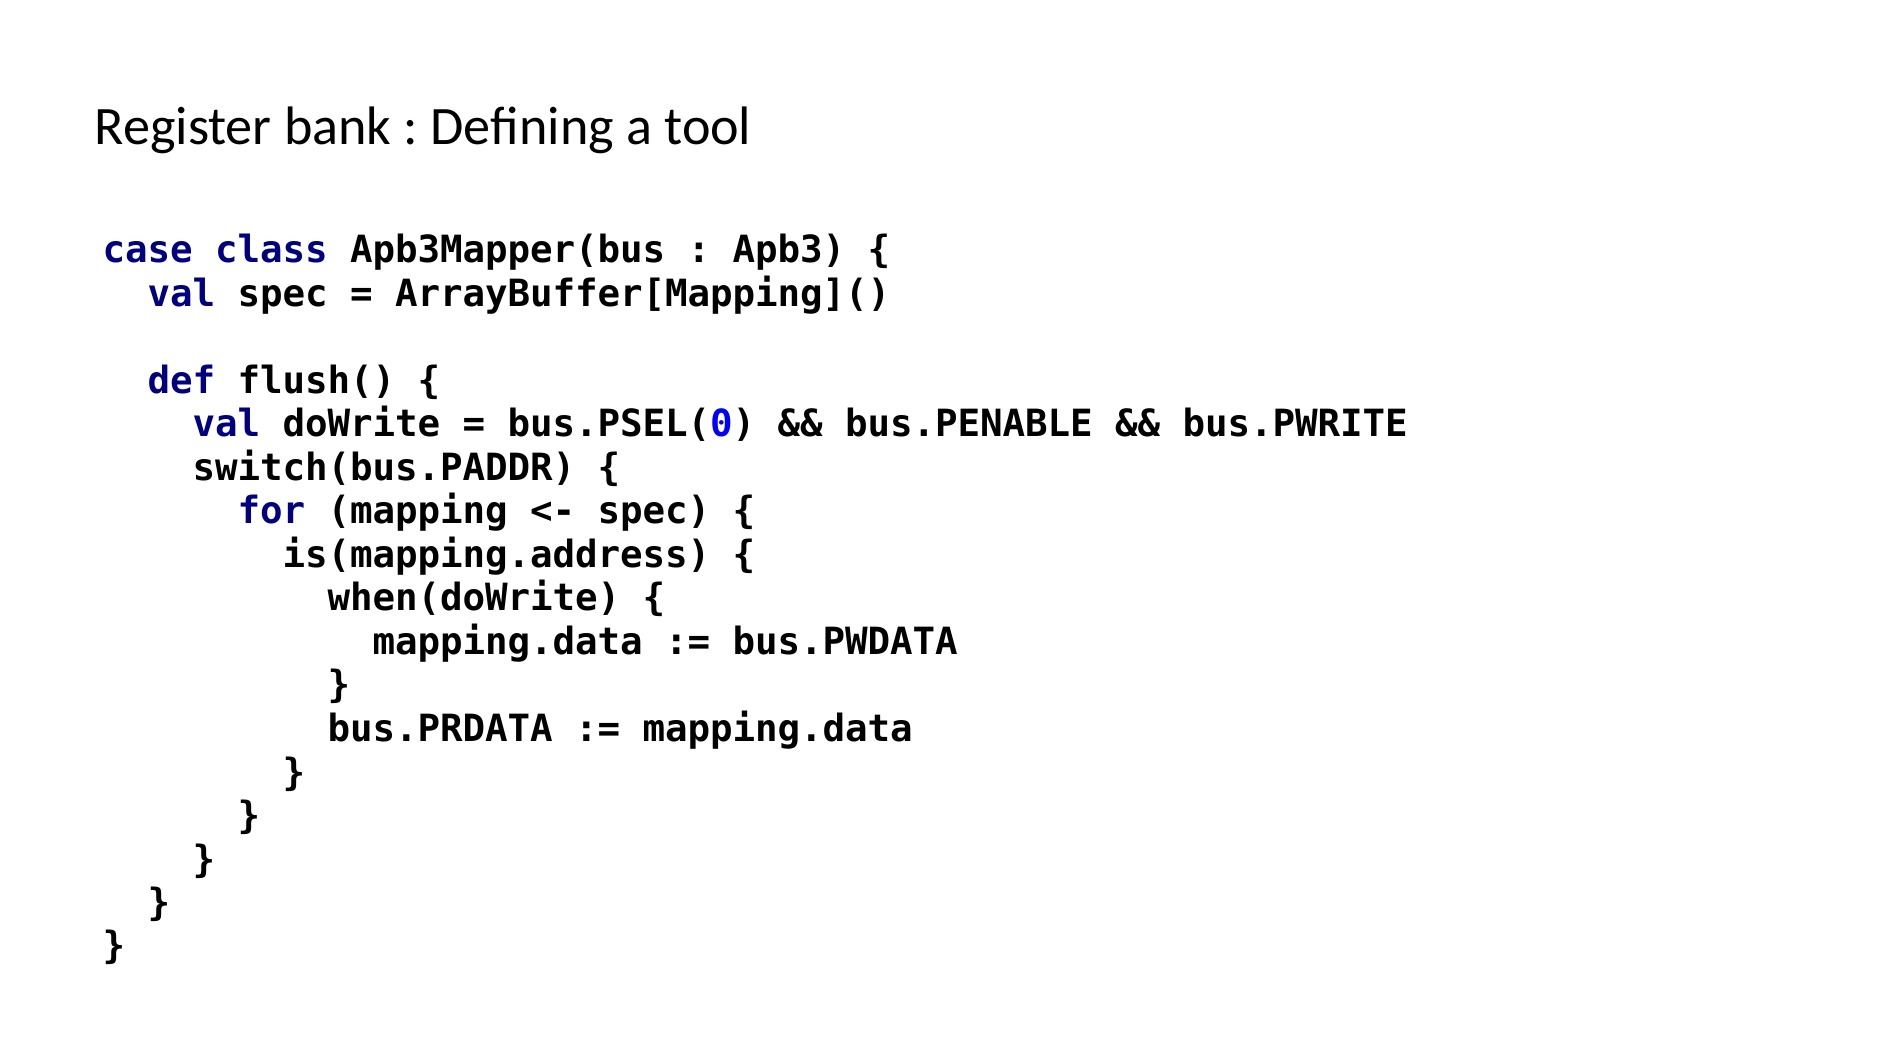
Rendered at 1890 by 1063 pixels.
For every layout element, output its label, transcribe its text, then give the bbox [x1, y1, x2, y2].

title Register bank : Defining a tool [94, 42, 1796, 220]
text_box case class Apb3Mapper(bus : Apb3) { val spec = ArrayBuffer[Mapping]() def flush() { val doWrite = bus.PSEL(0) && bus.PENABLE && bus.PWRITE switch(bus.PADDR) { for (mapping <- spec) { is(mapping.address) { when(doWrite) { mapping.data := bus.PWDATA } bus.PRDATA := mapping.data } } } } } [87, 220, 1642, 1063]
